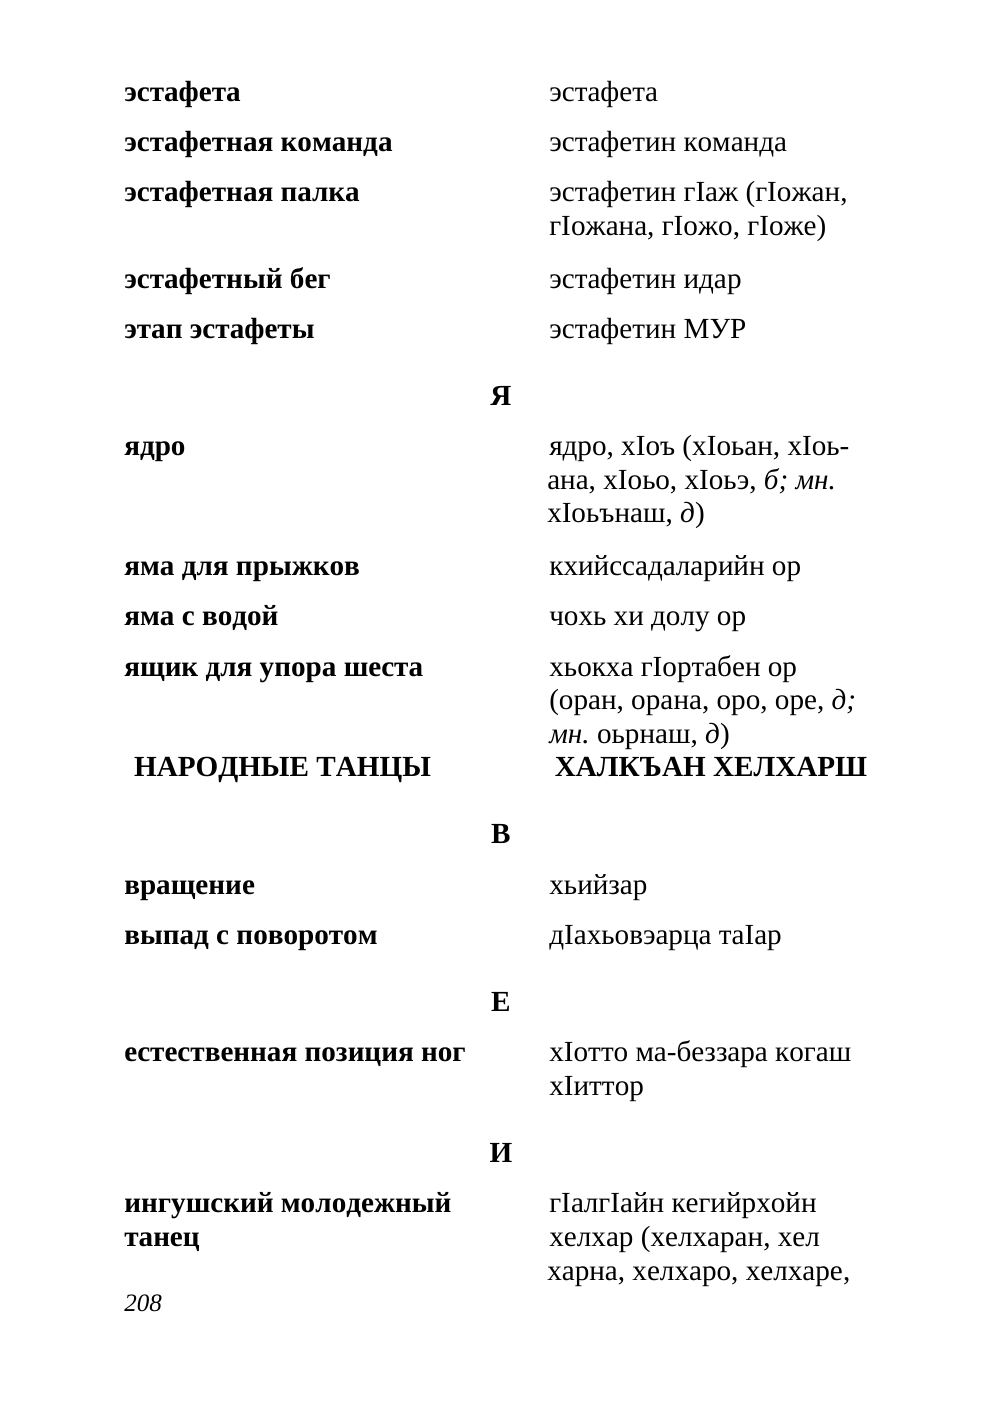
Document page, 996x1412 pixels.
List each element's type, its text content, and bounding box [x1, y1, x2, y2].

text хIоьънаш, д) [124, 496, 877, 529]
text эстафетная палка эстафетин гIаж (гIожан, гIожана, гIожо, гIоже) [124, 174, 877, 242]
subtitle Е [124, 984, 877, 1018]
text харна, хелхаро, хелхаре, [124, 1253, 877, 1286]
text эстафета эстафета [124, 74, 877, 107]
text хIиттор [124, 1068, 877, 1102]
text (оран, орана, оро, оре, д; мн. оьрнаш, д) [549, 682, 877, 749]
text танец хелхар (хелхаран, хел [124, 1219, 877, 1253]
text Я [124, 378, 877, 412]
text выпад с поворотом дIахьовэарца таIар [124, 917, 877, 951]
text ана, хIоьо, хIоьэ, б; мн. [124, 462, 877, 496]
text вращение хьийзар [124, 867, 877, 900]
text эстафетная команда эстафетин команда [124, 124, 877, 158]
text ящик для упора шеста хьокха гIортабен ор [124, 649, 877, 682]
text ядро ядро, хIоъ (хIоьан, хIоь- [124, 428, 877, 462]
text яма с водой чохь хи долу ор [124, 598, 877, 632]
text естественная позиция ног хIотто ма-беззара когаш [124, 1034, 877, 1068]
text эстафетный бег эстафетин идар [124, 261, 877, 294]
subtitle В [124, 817, 877, 850]
text яма для прыжков кхийссадаларийн ор [124, 548, 877, 582]
text этап эстафеты эстафетин МУР [124, 311, 877, 344]
text НАРОДНЫЕ ТАНЦЫ ХАЛКЪАН ХЕЛХАРШ [124, 749, 877, 783]
subtitle И [124, 1135, 877, 1169]
text ингушский молодежный гIалгIайн кегийрхойн [124, 1186, 877, 1219]
